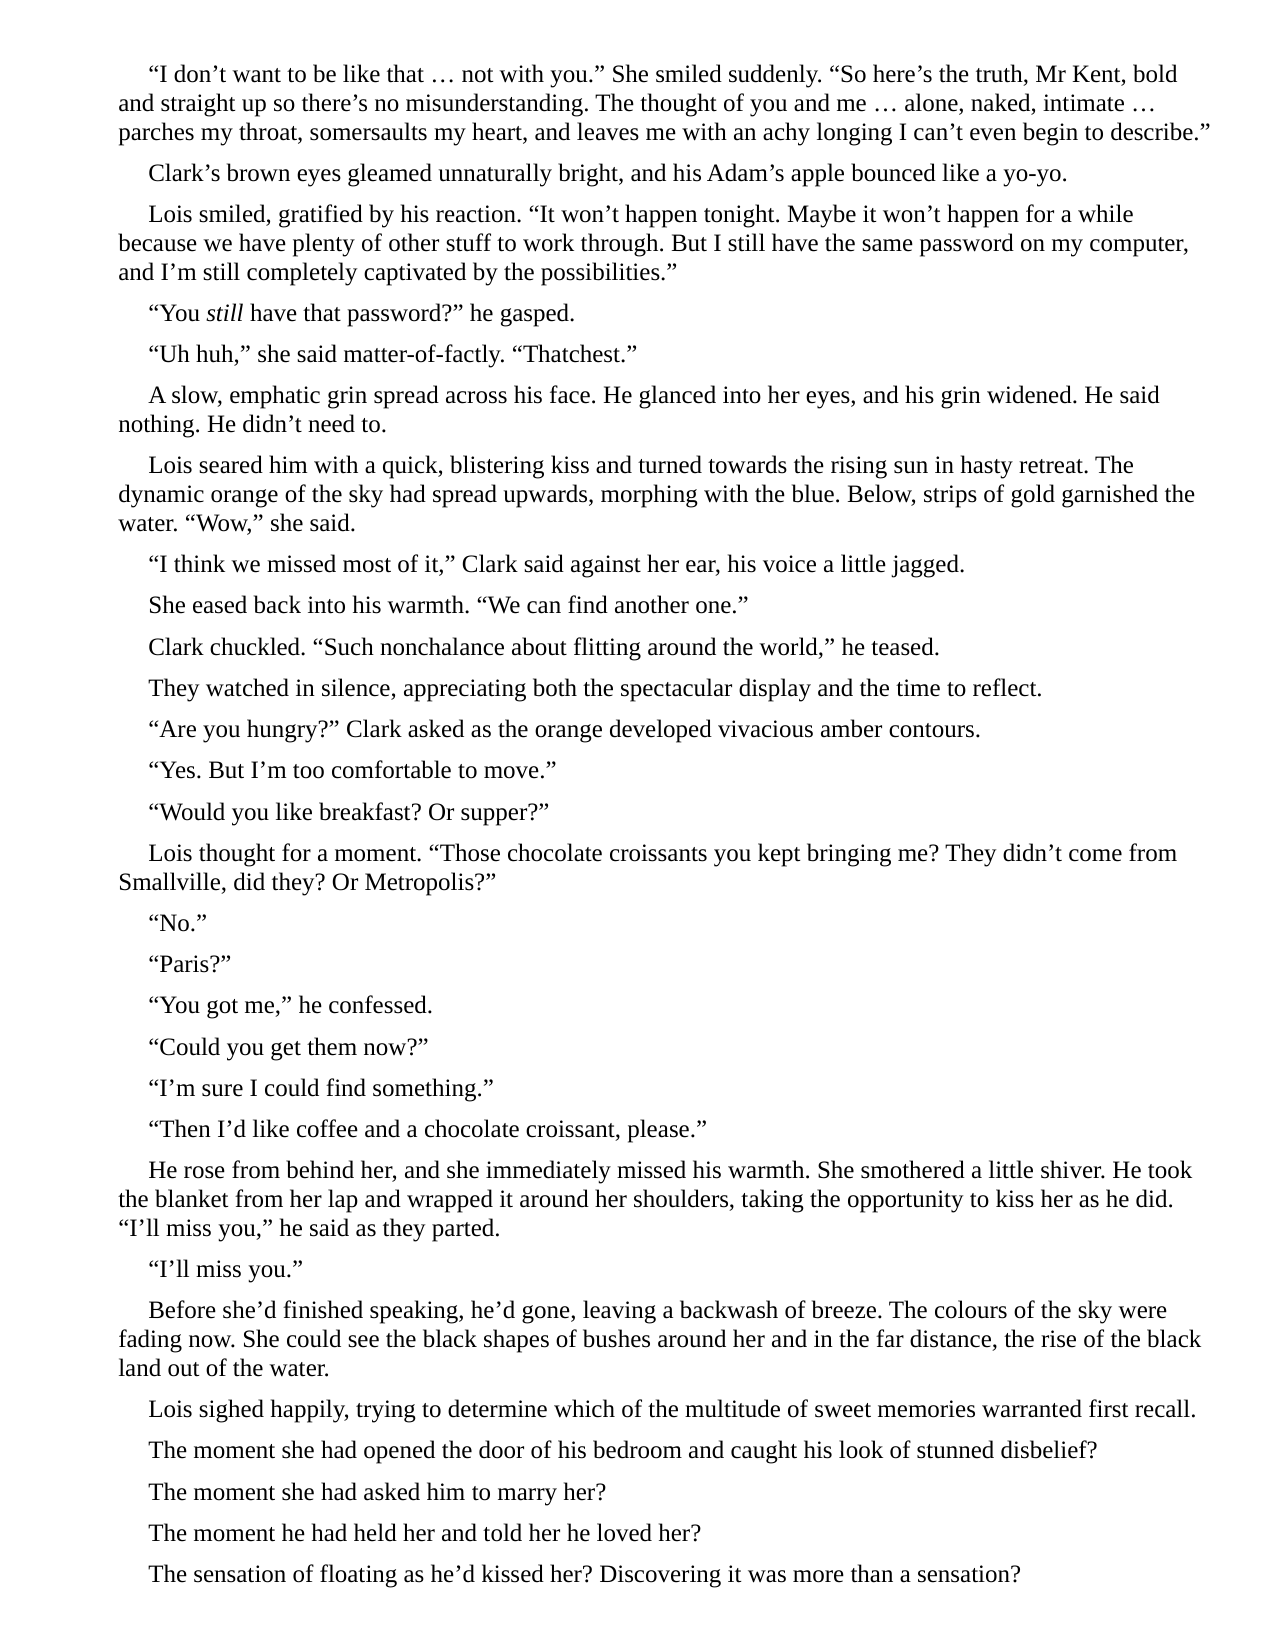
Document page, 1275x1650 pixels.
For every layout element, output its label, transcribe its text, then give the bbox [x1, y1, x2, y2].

text “I’m sure I could find something.” [118, 1073, 1216, 1102]
text He rose from behind her, and she immediately missed his warmth. She smothered a little shiver. He took the blanket from her lap and wrapped it around her shoulders, taking the opportunity to kiss her as he did. “I’ll miss you,” he said as they parted. [118, 1155, 1216, 1242]
text The sensation of floating as he’d kissed her? Discovering it was more than a sensation? [118, 1559, 1216, 1588]
text “Would you like breakfast? Or supper?” [118, 797, 1216, 825]
text They watched in silence, appreciating both the spectacular display and the time to reflect. [118, 673, 1216, 702]
text “Yes. But I’m too comfortable to move.” [118, 755, 1216, 784]
text Clark chuckled. “Such nonchalance about flitting around the world,” he teased. [118, 632, 1216, 660]
text Lois smiled, gratified by his reaction. “It won’t happen tonight. Maybe it won’t happen for a while because we have plenty of other stuff to work through. But I still have the same password on my computer, and I’m still completely captivated by the possibilities.” [118, 199, 1216, 285]
text “No.” [118, 908, 1216, 937]
text “I’ll miss you.” [118, 1254, 1216, 1283]
text “Could you get them now?” [118, 1032, 1216, 1060]
text She eased back into his warmth. “We can find another one.” [118, 590, 1216, 619]
text Clark’s brown eyes gleamed unnaturally bright, and his Adam’s apple bounced like a yo-yo. [118, 158, 1216, 187]
text “You still have that password?” he gasped. [118, 298, 1216, 327]
text The moment she had opened the door of his bedroom and caught his look of stunned disbelief? [118, 1435, 1216, 1464]
text The moment he had held her and told her he loved her? [118, 1518, 1216, 1547]
text A slow, emphatic grin spread across his face. He glanced into her eyes, and his grin widened. He said nothing. He didn’t need to. [118, 380, 1216, 438]
text Lois thought for a moment. “Those chocolate croissants you kept bringing me? They didn’t come from Smallville, did they? Or Metropolis?” [118, 838, 1216, 895]
text Lois sighed happily, trying to determine which of the multitude of sweet memories warranted first recall. [118, 1394, 1216, 1423]
text “I think we missed most of it,” Clark said against her ear, his voice a little jagged. [118, 549, 1216, 578]
text Lois seared him with a quick, blistering kiss and turned towards the rising sun in hasty retreat. The dynamic orange of the sky had spread upwards, morphing with the blue. Below, strips of gold garnished the water. “Wow,” she said. [118, 450, 1216, 537]
text “Uh huh,” she said matter-of-factly. “Thatchest.” [118, 339, 1216, 368]
text “You got me,” he confessed. [118, 990, 1216, 1019]
text Before she’d finished speaking, he’d gone, leaving a backwash of breeze. The colours of the sky were fading now. She could see the black shapes of bushes around her and in the far distance, the rise of the black land out of the water. [118, 1295, 1216, 1382]
text “Then I’d like coffee and a chocolate croissant, please.” [118, 1114, 1216, 1143]
text “Paris?” [118, 949, 1216, 978]
text “Are you hungry?” Clark asked as the orange developed vivacious amber contours. [118, 714, 1216, 743]
text The moment she had asked him to marry her? [118, 1477, 1216, 1505]
text “I don’t want to be like that … not with you.” She smiled suddenly. “So here’s the truth, Mr Kent, bold and straight up so there’s no misunderstanding. The thought of you and me … alone, naked, intimate … parches my throat, somersaults my heart, and leaves me with an achy longing I can’t even begin to describe.” [118, 59, 1216, 145]
